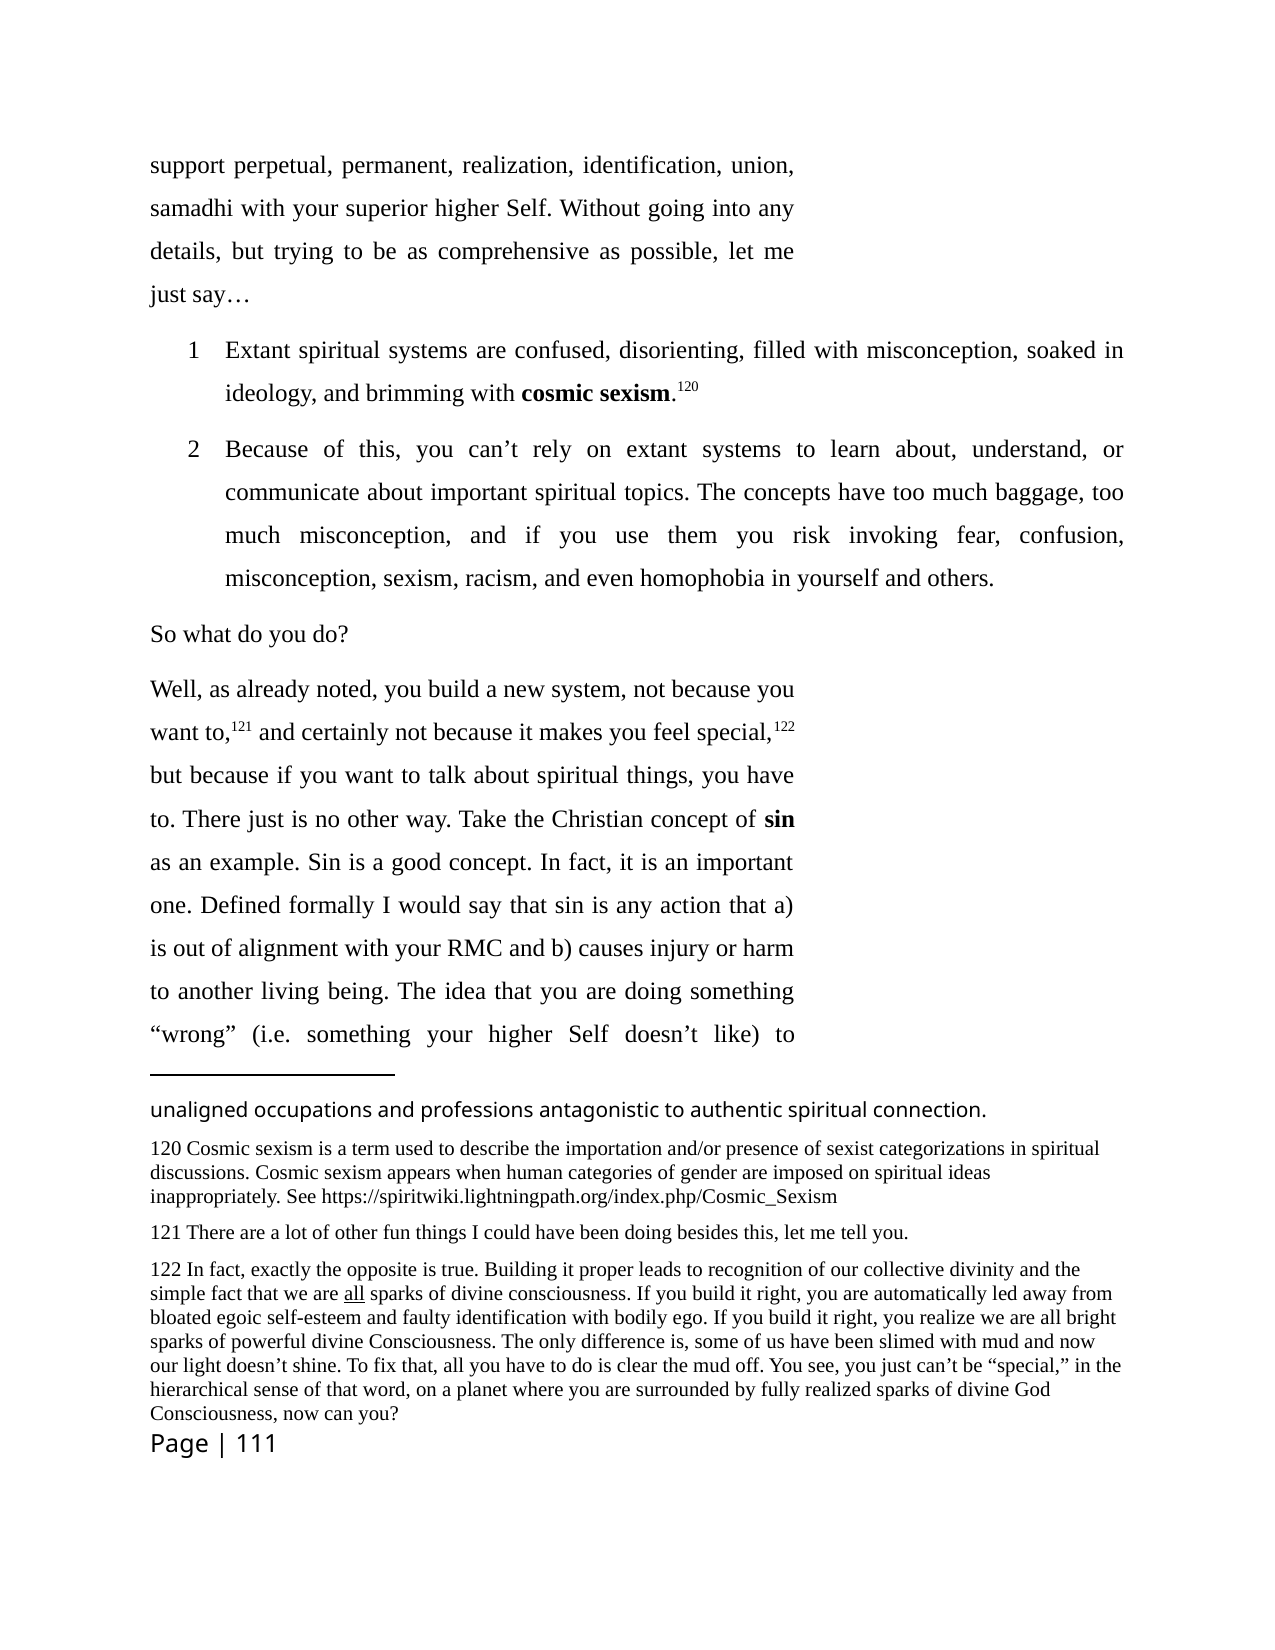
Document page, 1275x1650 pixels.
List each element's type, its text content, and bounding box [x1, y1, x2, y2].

text So what do you do? [150, 619, 795, 647]
list Cosmic sexism is a term used to describe the importation and/or presence of sexist categorizations in spiritual discussions. Cosmic sexism appears when human categories of gender are imposed on spiritual ideas inappropriately. See https://spiritwiki.lightningpath.org/index.php/Cosmic_Sexism [150, 1136, 1125, 1208]
list Because of this, you can’t rely on extant systems to learn about, understand, or communicate about important spiritual topics. The concepts have too much baggage, too much misconception, and if you use them you risk invoking fear, confusion, misconception, sexism, racism, and even homophobia in yourself and others. [187, 434, 1125, 592]
text There are a lot of other fun things I could have been doing besides this, let me tell you. [150, 1220, 1125, 1244]
text In fact, exactly the opposite is true. Building it proper leads to recognition of our collective divinity and the simple fact that we are all sparks of divine consciousness. If you build it right, you are automatically led away from bloated egoic self-esteem and faulty identification with bodily ego. If you build it right, you realize we are all bright sparks of powerful divine Consciousness. The only difference is, some of us have been slimed with mud and now our light doesn’t shine. To fix that, all you have to do is clear the mud off. You see, you just can’t be “special,” in the hierarchical sense of that word, on a planet where you are surrounded by fully realized sparks of divine God Consciousness, now can you? [150, 1257, 1125, 1425]
text Well, as already noted, you build a new system, not because you want to, and certainly not because it makes you feel special, but because if you want to talk about spiritual things, you have to. There just is no other way. Take the Christian concept of sin as an example. Sin is a good concept. In fact, it is an important one. Defined formally I would say that sin is any action that a) is out of alignment with your RMC and b) causes injury or harm to another living being. The idea that you are doing something “wrong” (i.e. something your higher Self doesn’t like) to [150, 674, 795, 1048]
text unaligned occupations and professions antagonistic to authentic spiritual connection. [150, 1094, 1126, 1123]
text support perpetual, permanent, realization, identification, union, samadhi with your superior higher Self. Without going into any details, but trying to be as comprehensive as possible, let me just say… [150, 150, 795, 308]
list Extant spiritual systems are confused, disorienting, filled with misconception, soaked in ideology, and brimming with cosmic sexism. [187, 335, 1125, 407]
